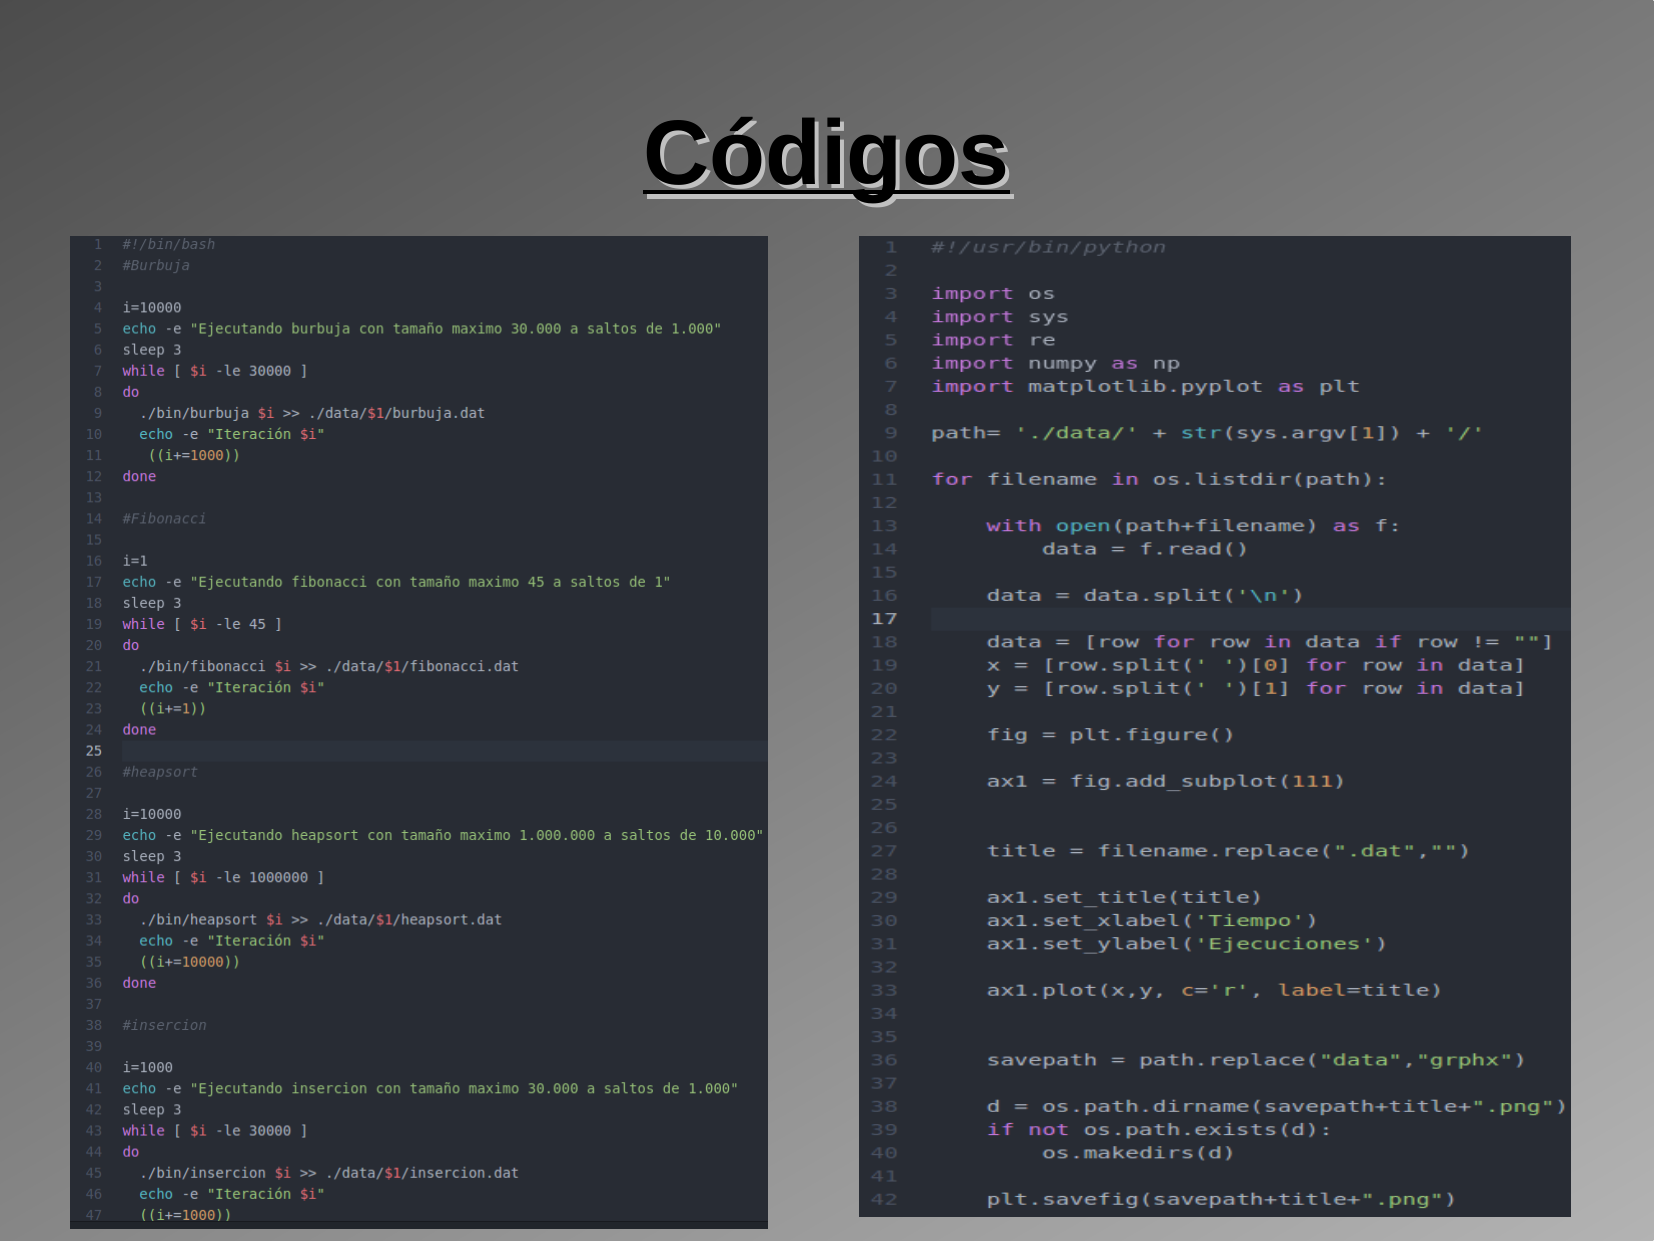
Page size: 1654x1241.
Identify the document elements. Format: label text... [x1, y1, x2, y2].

title Códigos [82, 49, 1571, 257]
picture [70, 236, 768, 1229]
picture [859, 236, 1571, 1217]
